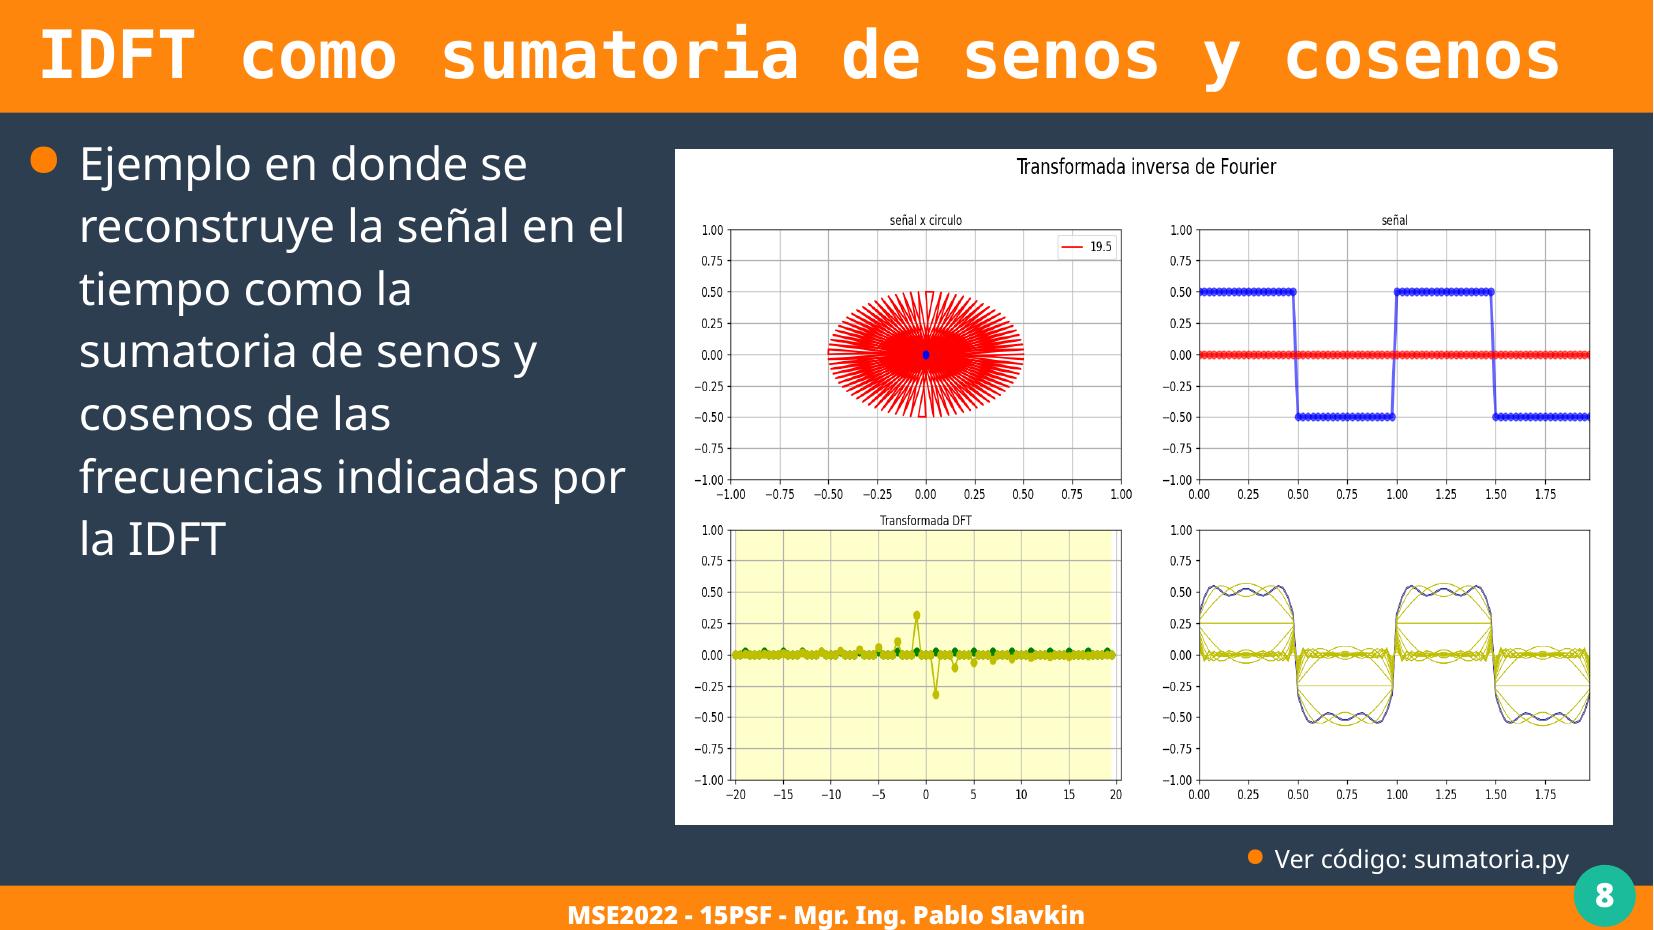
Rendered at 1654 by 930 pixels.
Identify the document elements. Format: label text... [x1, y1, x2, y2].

list Ejemplo en donde se reconstruye la señal en el tiempo como la sumatoria de senos y cosenos de las frecuencias indicadas por la IDFT [7, 131, 638, 863]
list Ver código: sumatoria.py [1235, 841, 1577, 879]
title IDFT como sumatoria de senos y cosenos [37, 16, 1613, 113]
picture [675, 149, 1613, 826]
